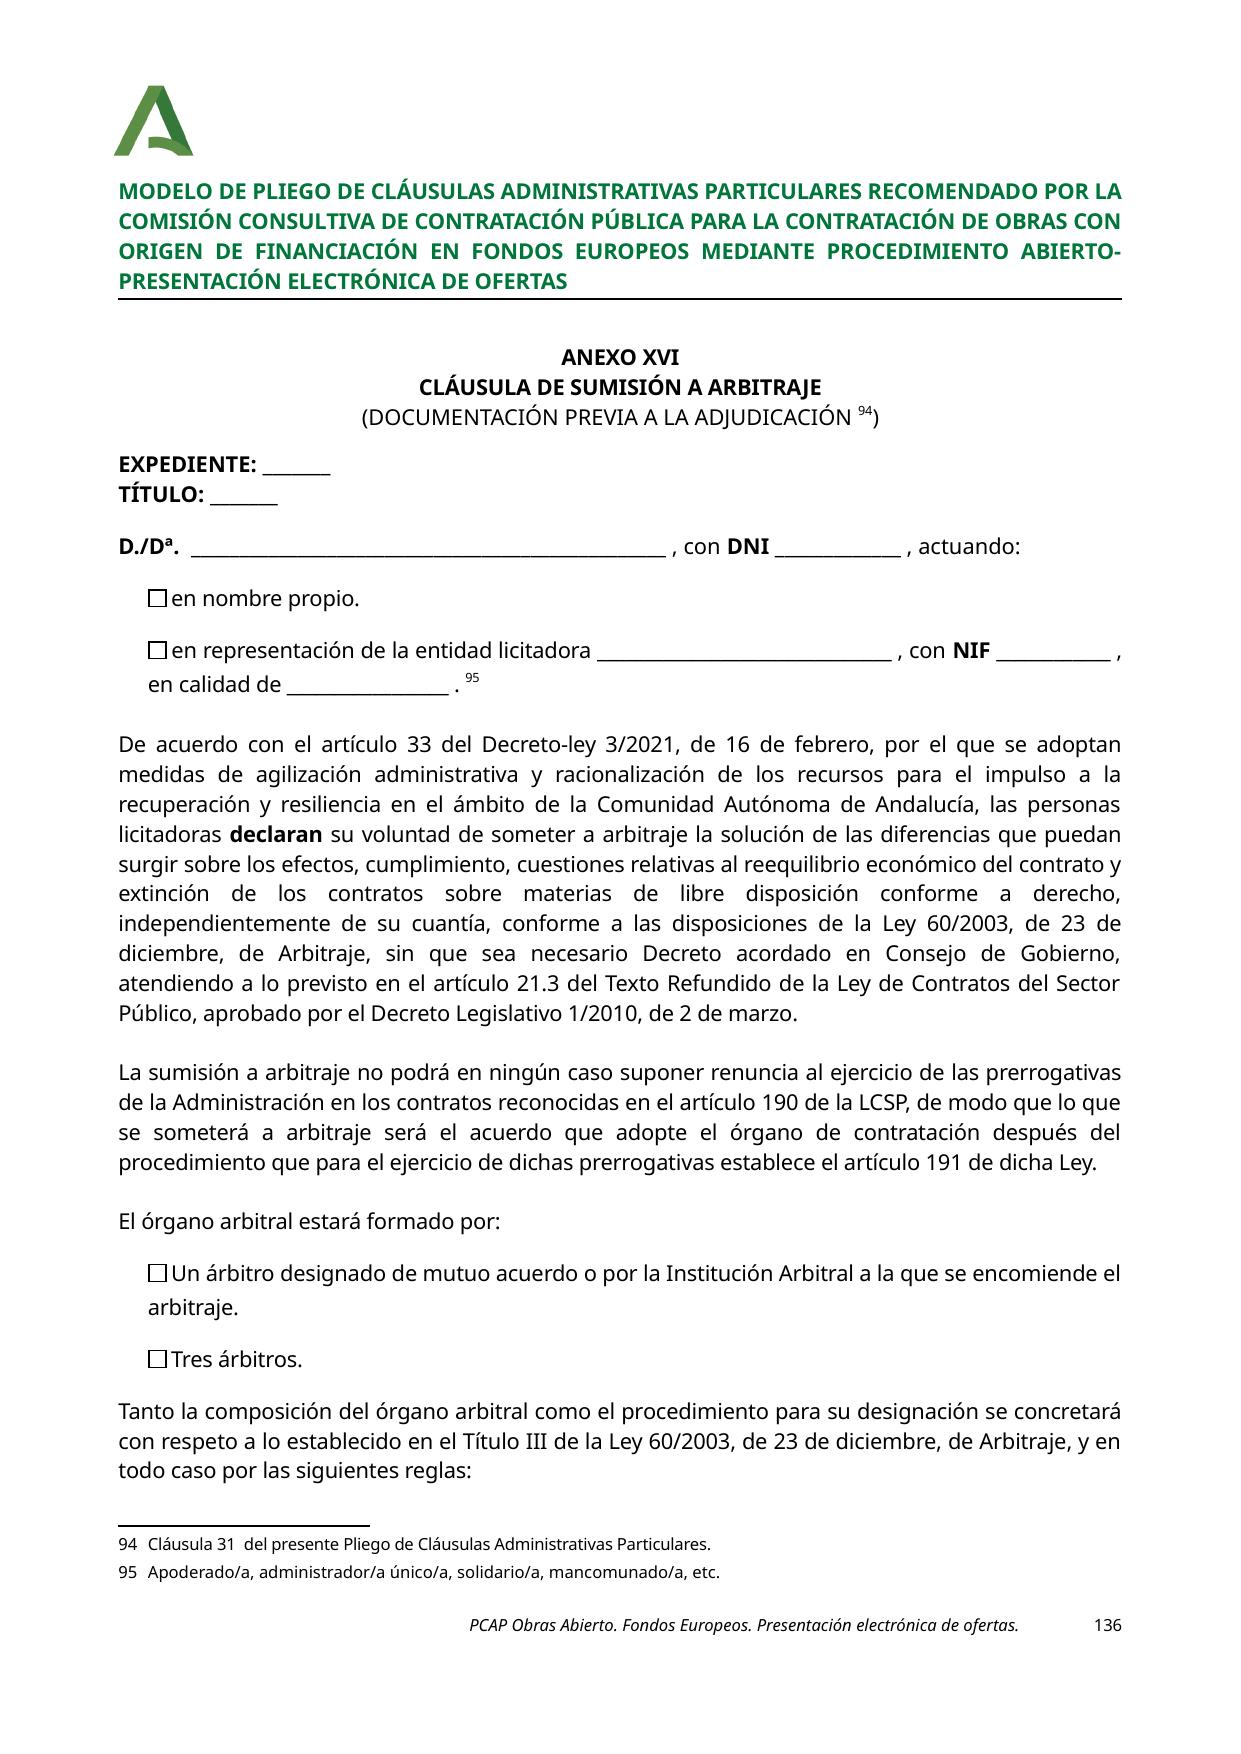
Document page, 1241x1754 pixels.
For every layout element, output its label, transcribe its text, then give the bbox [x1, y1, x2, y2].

text Cláusula 31 del presente Pliego de Cláusulas Administrativas Particulares. [118, 1532, 1122, 1555]
text (DOCUMENTACIÓN PREVIA A LA ADJUDICACIÓN ) [118, 402, 1122, 431]
text CLÁUSULA DE SUMISIÓN A ARBITRAJE [118, 372, 1122, 402]
text La sumisión a arbitraje no podrá en ningún caso suponer renuncia al ejercicio de las prerrogativas de la Administración en los contratos reconocidas en el artículo 190 de la LCSP, de modo que lo que se someterá a arbitraje será el acuerdo que adopte el órgano de contratación después del procedimiento que para el ejercicio de dichas prerrogativas establece el artículo 191 de dicha Ley. [118, 1057, 1122, 1176]
text El órgano arbitral estará formado por: [118, 1206, 1122, 1236]
text en representación de la entidad licitadora _______________________________ , con NIF ____________ , en calidad de _________________ . [148, 635, 1122, 699]
text EXPEDIENTE: _______ [118, 449, 1122, 479]
text en nombre propio. [148, 583, 1122, 613]
text MODELO DE PLIEGO DE CLÁUSULAS ADMINISTRATIVAS PARTICULARES RECOMENDADO POR LA COMISIÓN CONSULTIVA DE CONTRATACIÓN PÚBLICA PARA LA CONTRATACIÓN DE OBRAS CON ORIGEN DE FINANCIACIÓN EN FONDOS EUROPEOS MEDIANTE PROCEDIMIENTO ABIERTO- PRESENTACIÓN ELECTRÓNICA DE OFERTAS [118, 176, 1122, 298]
text ANEXO XVI [118, 342, 1122, 372]
text De acuerdo con el artículo 33 del Decreto-ley 3/2021, de 16 de febrero, por el que se adoptan medidas de agilización administrativa y racionalización de los recursos para el impulso a la recuperación y resiliencia en el ámbito de la Comunidad Autónoma de Andalucía, las personas licitadoras declaran su voluntad de someter a arbitraje la solución de las diferencias que puedan surgir sobre los efectos, cumplimiento, cuestiones relativas al reequilibrio económico del contrato y extinción de los contratos sobre materias de libre disposición conforme a derecho, independientemente de su cuantía, conforme a las disposiciones de la Ley 60/2003, de 23 de diciembre, de Arbitraje, sin que sea necesario Decreto acordado en Consejo de Gobierno, atendiendo a lo previsto en el artículo 21.3 del Texto Refundido de la Ley de Contratos del Sector Público, aprobado por el Decreto Legislativo 1/2010, de 2 de marzo. [118, 729, 1122, 1027]
picture [109, 81, 198, 160]
text Tanto la composición del órgano arbitral como el procedimiento para su designación se concretará con respeto a lo establecido en el Título III de la Ley 60/2003, de 23 de diciembre, de Arbitraje, y en todo caso por las siguientes reglas: [118, 1396, 1122, 1485]
text Un árbitro designado de mutuo acuerdo o por la Institución Arbitral a la que se encomiende el arbitraje. [148, 1258, 1122, 1322]
text TÍTULO: _______ [118, 479, 1122, 509]
text D./Dª. _________________________________________________ , con DNI _____________ , actuando: [118, 531, 1122, 561]
text Tres árbitros. [148, 1344, 1122, 1374]
text Apoderado/a, administrador/a único/a, solidario/a, mancomunado/a, etc. [118, 1561, 1122, 1584]
